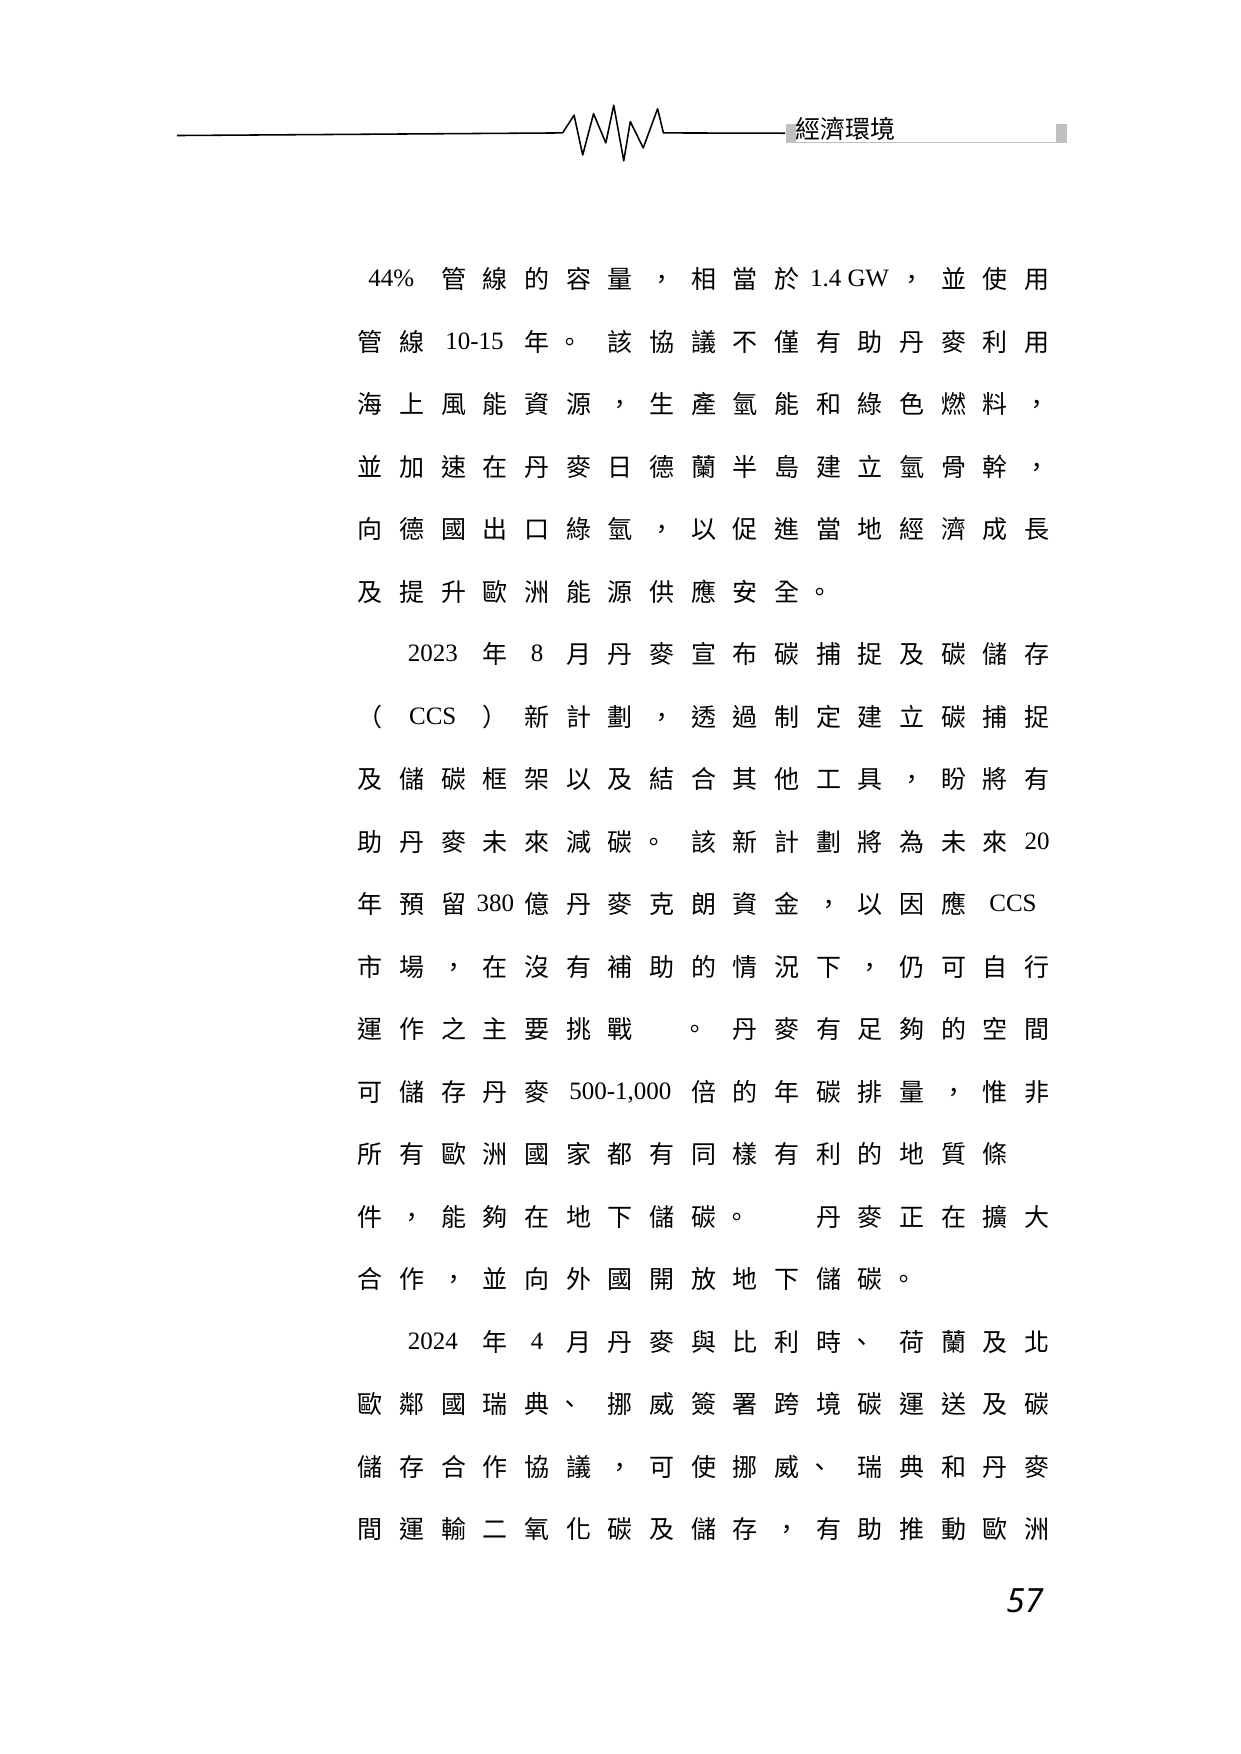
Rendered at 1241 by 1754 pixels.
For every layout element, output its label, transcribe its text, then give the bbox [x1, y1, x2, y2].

text 2023年8月丹麥宣布碳捕捉及碳儲存（CCS）新計劃，透過制定建立碳捕捉及儲碳框架以及結合其他工具，盼將有助丹麥未來減碳。該新計劃將為未來20年預留380億丹麥克朗資金，以因應CCS 市場，在沒有補助的情況下，仍可自行運作之主要挑戰 。丹麥有足夠的空間可儲存丹麥500-1,000倍的年碳排量，惟非所有歐洲國家都有同樣有利的地質條件，能夠在地下儲碳。 丹麥正在擴大合作，並向外國開放地下儲碳。 [330, 611, 1058, 1299]
text 2024年4月丹麥與比利時、荷蘭及北歐鄰國瑞典、挪威簽署跨境碳運送及碳儲存合作協議，可使挪威、瑞典和丹麥間運輸二氧化碳及儲存，有助推動歐洲 [330, 1299, 1058, 1549]
text 44%管線的容量，相當於1.4 GW，並使用管線10-15年。該協議不僅有助丹麥利用海上風能資源，生產氫能和綠色燃料，並加速在丹麥日德蘭半島建立氫骨幹，向德國出口綠氫，以促進當地經濟成長及提升歐洲能源供應安全。 [330, 236, 1058, 611]
